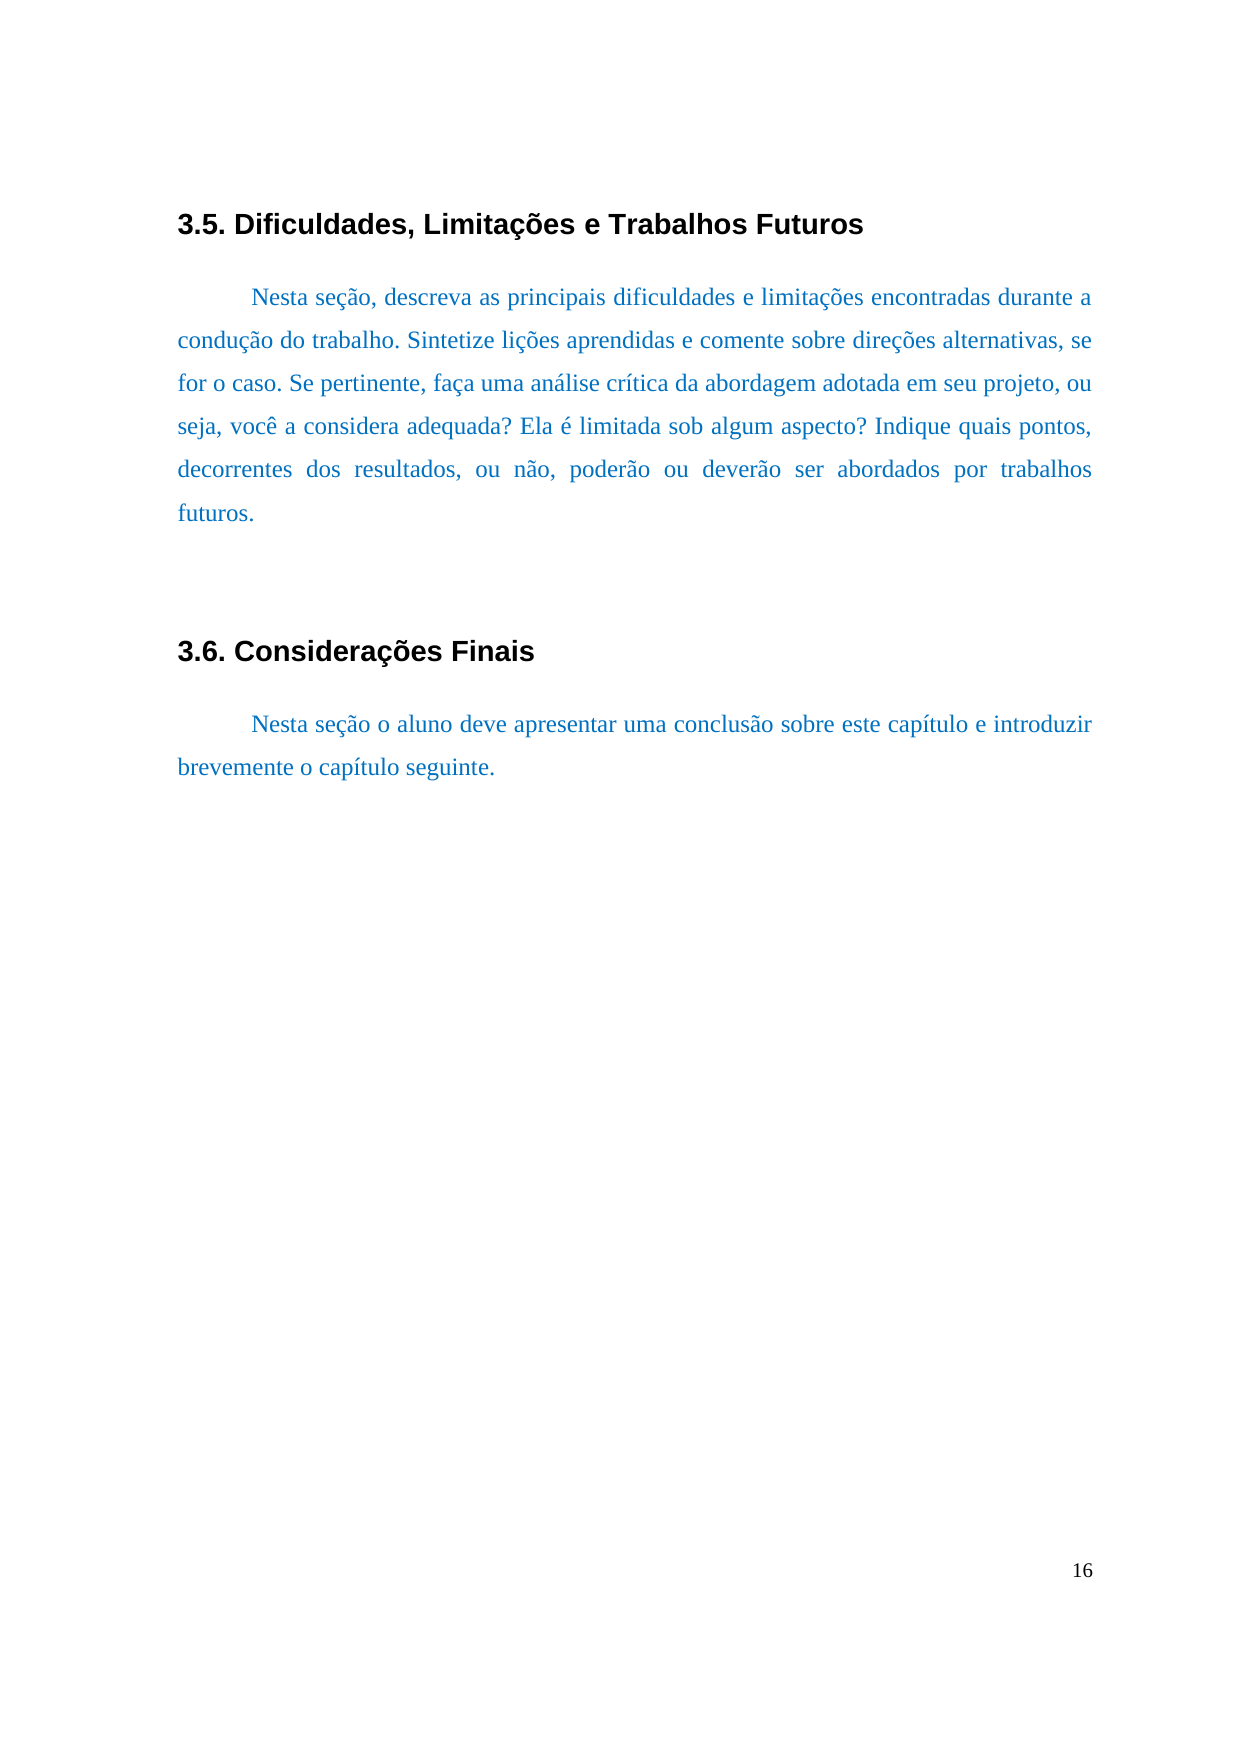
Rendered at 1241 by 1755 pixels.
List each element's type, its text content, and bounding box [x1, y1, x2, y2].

text Nesta seção o aluno deve apresentar uma conclusão sobre este capítulo e introduzir brevemente o capítulo seguinte. [177, 709, 1093, 781]
subtitle 3.6. Considerações Finais [177, 634, 1093, 667]
subtitle 3.5. Dificuldades, Limitações e Trabalhos Futuros [177, 207, 1093, 240]
text Nesta seção, descreva as principais dificuldades e limitações encontradas durante a condução do trabalho. Sintetize lições aprendidas e comente sobre direções alternativas, se for o caso. Se pertinente, faça uma análise crítica da abordagem adotada em seu projeto, ou seja, você a considera adequada? Ela é limitada sob algum aspecto? Indique quais pontos, decorrentes dos resultados, ou não, poderão ou deverão ser abordados por trabalhos futuros. [177, 282, 1093, 526]
